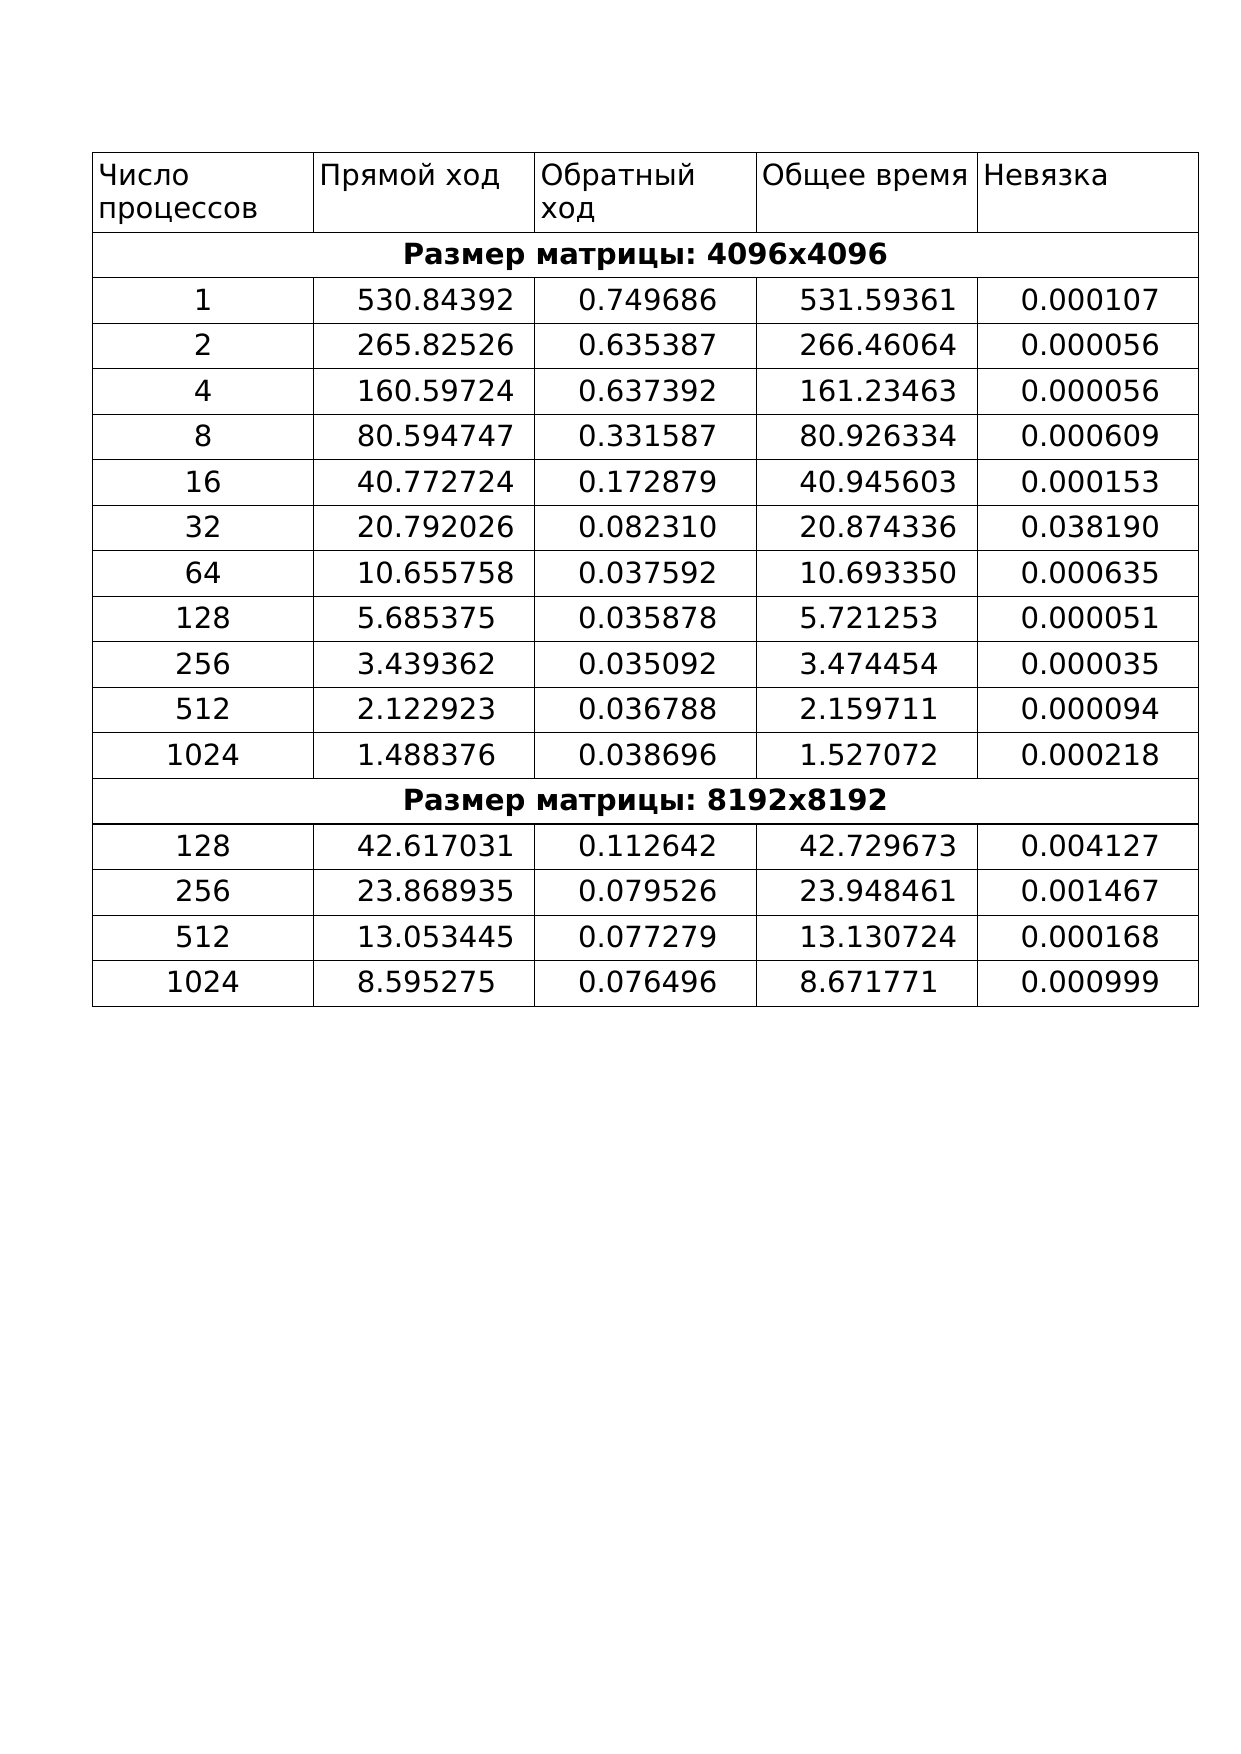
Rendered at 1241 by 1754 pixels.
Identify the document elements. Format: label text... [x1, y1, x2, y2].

table_header Невязка [978, 153, 1198, 232]
table_cell 23.948461 [757, 870, 977, 914]
table_cell 13.053445 [314, 916, 534, 960]
table_header 128 [93, 825, 313, 869]
table_cell 16 [93, 460, 313, 505]
table_cell 0.331587 [535, 415, 756, 459]
table_cell 13.130724 [757, 916, 977, 960]
table_cell 20.792026 [314, 506, 534, 550]
table_cell 0.036788 [535, 688, 756, 732]
table_cell 1024 [93, 733, 313, 778]
table_cell 2.159711 [757, 688, 977, 732]
table_cell 20.874336 [757, 506, 977, 550]
table_cell 0.000609 [978, 415, 1198, 459]
table_cell 2.122923 [314, 688, 534, 732]
table_cell 1024 [93, 961, 313, 1006]
table_cell 128 [93, 597, 313, 641]
table_cell 0.749686 [535, 278, 756, 323]
table_cell 10.655758 [314, 551, 534, 596]
table_cell 0.000094 [978, 688, 1198, 732]
table_cell 0.000056 [978, 369, 1198, 414]
table_cell 0.001467 [978, 870, 1198, 914]
table_cell 8.595275 [314, 961, 534, 1006]
table_cell 0.082310 [535, 506, 756, 550]
table_cell 0.035092 [535, 642, 756, 687]
table_cell 0.000635 [978, 551, 1198, 596]
table_cell 1 [93, 278, 313, 323]
table_cell 0.037592 [535, 551, 756, 596]
table_cell 64 [93, 551, 313, 596]
table_cell 0.637392 [535, 369, 756, 414]
table_cell 8.671771 [757, 961, 977, 1006]
table_header 42.617031 [314, 825, 534, 869]
table_header Число процессов [93, 153, 313, 232]
table_header 0.112642 [535, 825, 756, 869]
table_cell 530.84392 [314, 278, 534, 323]
table_cell 5.721253 [757, 597, 977, 641]
table_cell 0.079526 [535, 870, 756, 914]
table_cell 3.474454 [757, 642, 977, 687]
table_cell 512 [93, 688, 313, 732]
table_cell 265.82526 [314, 324, 534, 368]
table_cell 256 [93, 870, 313, 914]
table_cell Размер матрицы: 8192x8192 [93, 779, 1198, 823]
table_cell 0.000168 [978, 916, 1198, 960]
table_cell 0.000035 [978, 642, 1198, 687]
table_header Общее время [757, 153, 977, 232]
table_cell 3.439362 [314, 642, 534, 687]
table_cell 0.000051 [978, 597, 1198, 641]
table_cell 0.635387 [535, 324, 756, 368]
table_cell 0.077279 [535, 916, 756, 960]
table_cell Размер матрицы: 4096x4096 [93, 233, 1198, 277]
table_header 0.004127 [978, 825, 1198, 869]
table_cell 1.488376 [314, 733, 534, 778]
table_cell 5.685375 [314, 597, 534, 641]
table_cell 0.035878 [535, 597, 756, 641]
table_cell 40.945603 [757, 460, 977, 505]
table_cell 23.868935 [314, 870, 534, 914]
table_cell 0.000999 [978, 961, 1198, 1006]
table_cell 161.23463 [757, 369, 977, 414]
table_cell 32 [93, 506, 313, 550]
table_cell 512 [93, 916, 313, 960]
table_header Прямой ход [314, 153, 534, 232]
table_cell 8 [93, 415, 313, 459]
table_header Обратный ход [535, 153, 756, 232]
table_cell 0.000056 [978, 324, 1198, 368]
table_cell 0.038190 [978, 506, 1198, 550]
table_cell 0.076496 [535, 961, 756, 1006]
table_cell 266.46064 [757, 324, 977, 368]
table_cell 0.038696 [535, 733, 756, 778]
table_cell 10.693350 [757, 551, 977, 596]
table_cell 160.59724 [314, 369, 534, 414]
table_cell 256 [93, 642, 313, 687]
table_header 42.729673 [757, 825, 977, 869]
table_cell 0.172879 [535, 460, 756, 505]
table_cell 4 [93, 369, 313, 414]
table_cell 0.000218 [978, 733, 1198, 778]
table_cell 80.594747 [314, 415, 534, 459]
table_cell 2 [93, 324, 313, 368]
table_cell 80.926334 [757, 415, 977, 459]
table_cell 1.527072 [757, 733, 977, 778]
table_cell 40.772724 [314, 460, 534, 505]
table_cell 531.59361 [757, 278, 977, 323]
table_cell 0.000153 [978, 460, 1198, 505]
table_cell 0.000107 [978, 278, 1198, 323]
